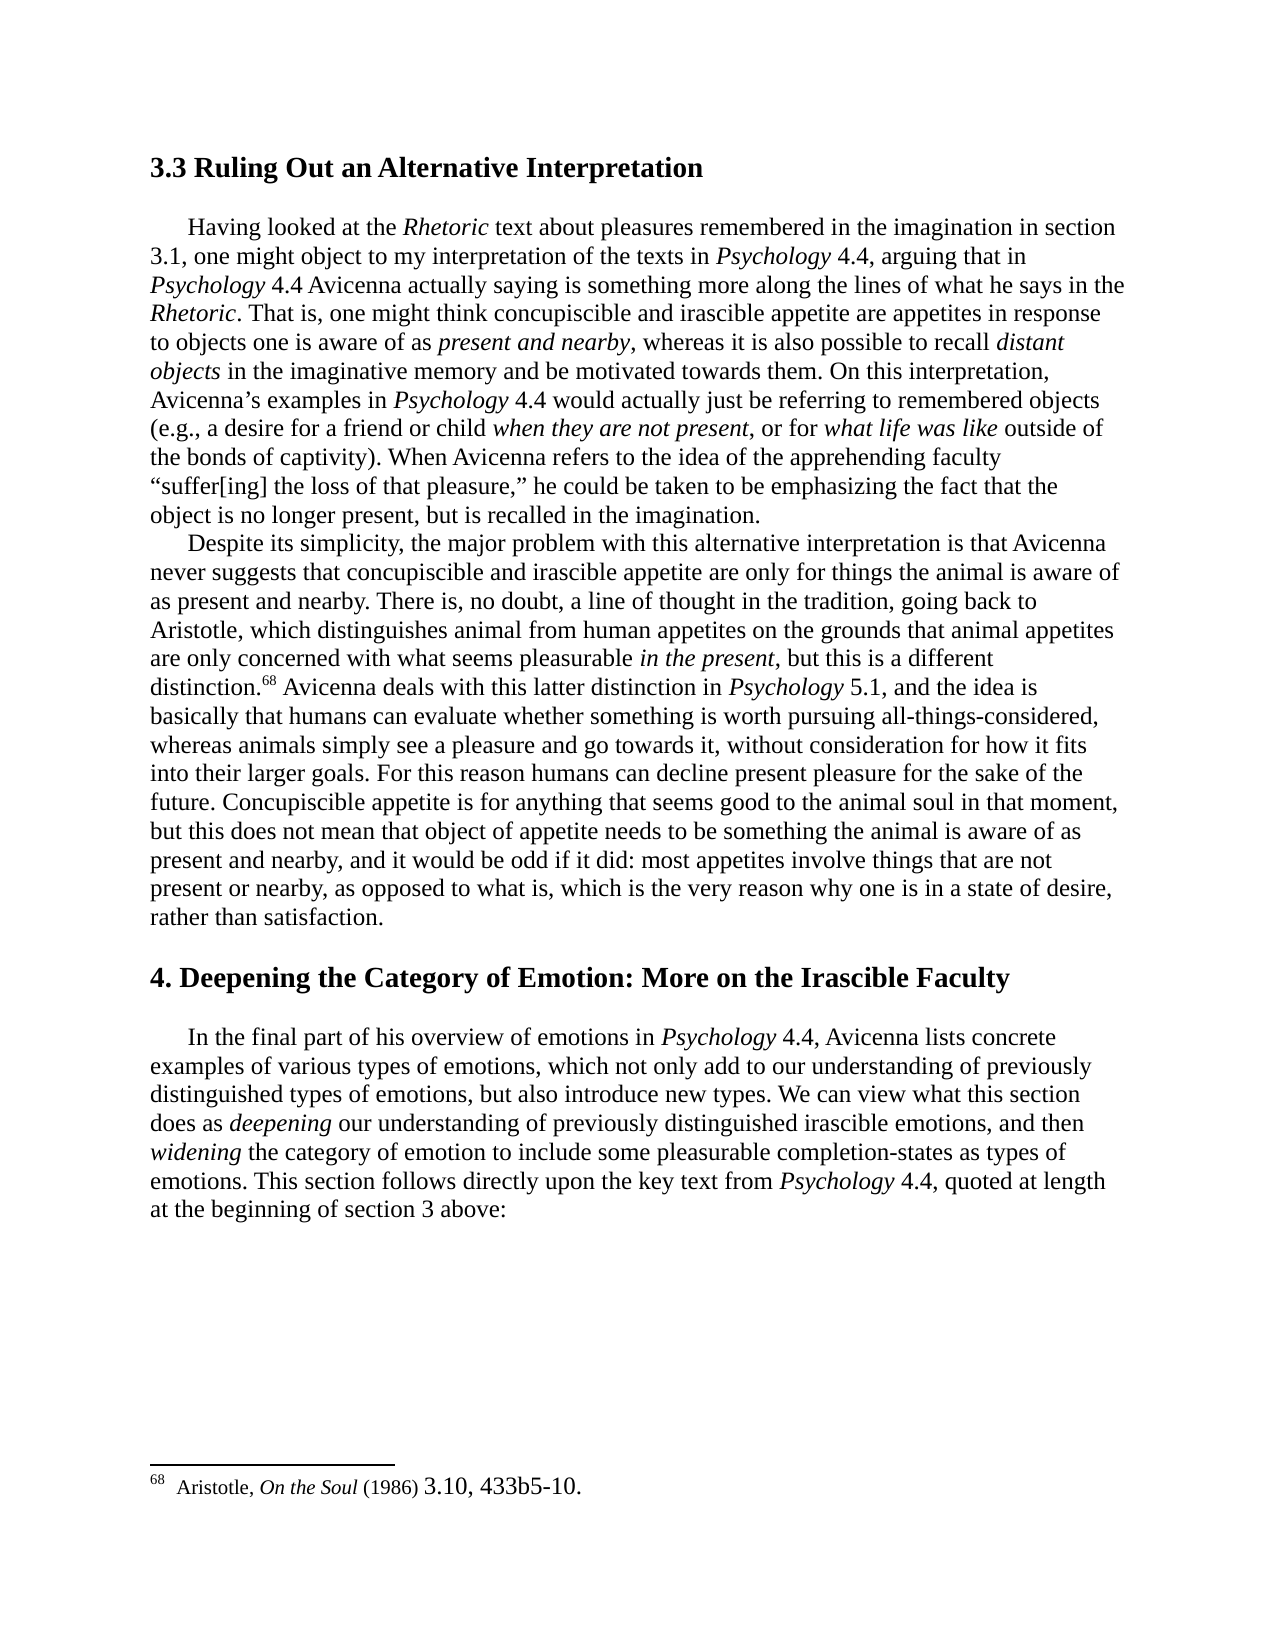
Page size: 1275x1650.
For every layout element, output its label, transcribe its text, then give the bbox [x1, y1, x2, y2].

text Aristotle, On the Soul (1986) 3.10, 433b5-10. [150, 1471, 1125, 1500]
subtitle 4. Deepening the Category of Emotion: More on the Irascible Faculty [150, 960, 1125, 993]
text In the final part of his overview of emotions in Psychology 4.4, Avicenna lists concrete examples of various types of emotions, which not only add to our understanding of previously distinguished types of emotions, but also introduce new types. We can view what this section does as deepening our understanding of previously distinguished irascible emotions, and then widening the category of emotion to include some pleasurable completion-states as types of emotions. This section follows directly upon the key text from Psychology 4.4, quoted at length at the beginning of section 3 above: [150, 1022, 1125, 1223]
subtitle 3.3 Ruling Out an Alternative Interpretation [150, 150, 1125, 183]
text Despite its simplicity, the major problem with this alternative interpretation is that Avicenna never suggests that concupiscible and irascible appetite are only for things the animal is aware of as present and nearby. There is, no doubt, a line of thought in the tradition, going back to Aristotle, which distinguishes animal from human appetites on the grounds that animal appetites are only concerned with what seems pleasurable in the present, but this is a different distinction. Avicenna deals with this latter distinction in Psychology 5.1, and the idea is basically that humans can evaluate whether something is worth pursuing all-things-considered, whereas animals simply see a pleasure and go towards it, without consideration for how it fits into their larger goals. For this reason humans can decline present pleasure for the sake of the future. Concupiscible appetite is for anything that seems good to the animal soul in that moment, but this does not mean that object of appetite needs to be something the animal is aware of as present and nearby, and it would be odd if it did: most appetites involve things that are not present or nearby, as opposed to what is, which is the very reason why one is in a state of desire, rather than satisfaction. [150, 528, 1125, 931]
text Having looked at the Rhetoric text about pleasures remembered in the imagination in section 3.1, one might object to my interpretation of the texts in Psychology 4.4, arguing that in Psychology 4.4 Avicenna actually saying is something more along the lines of what he says in the Rhetoric. That is, one might think concupiscible and irascible appetite are appetites in response to objects one is aware of as present and nearby, whereas it is also possible to recall distant objects in the imaginative memory and be motivated towards them. On this interpretation, Avicenna’s examples in Psychology 4.4 would actually just be referring to remembered objects (e.g., a desire for a friend or child when they are not present, or for what life was like outside of the bonds of captivity). When Avicenna refers to the idea of the apprehending faculty “suffer[ing] the loss of that pleasure,” he could be taken to be emphasizing the fact that the object is no longer present, but is recalled in the imagination. [150, 212, 1125, 528]
